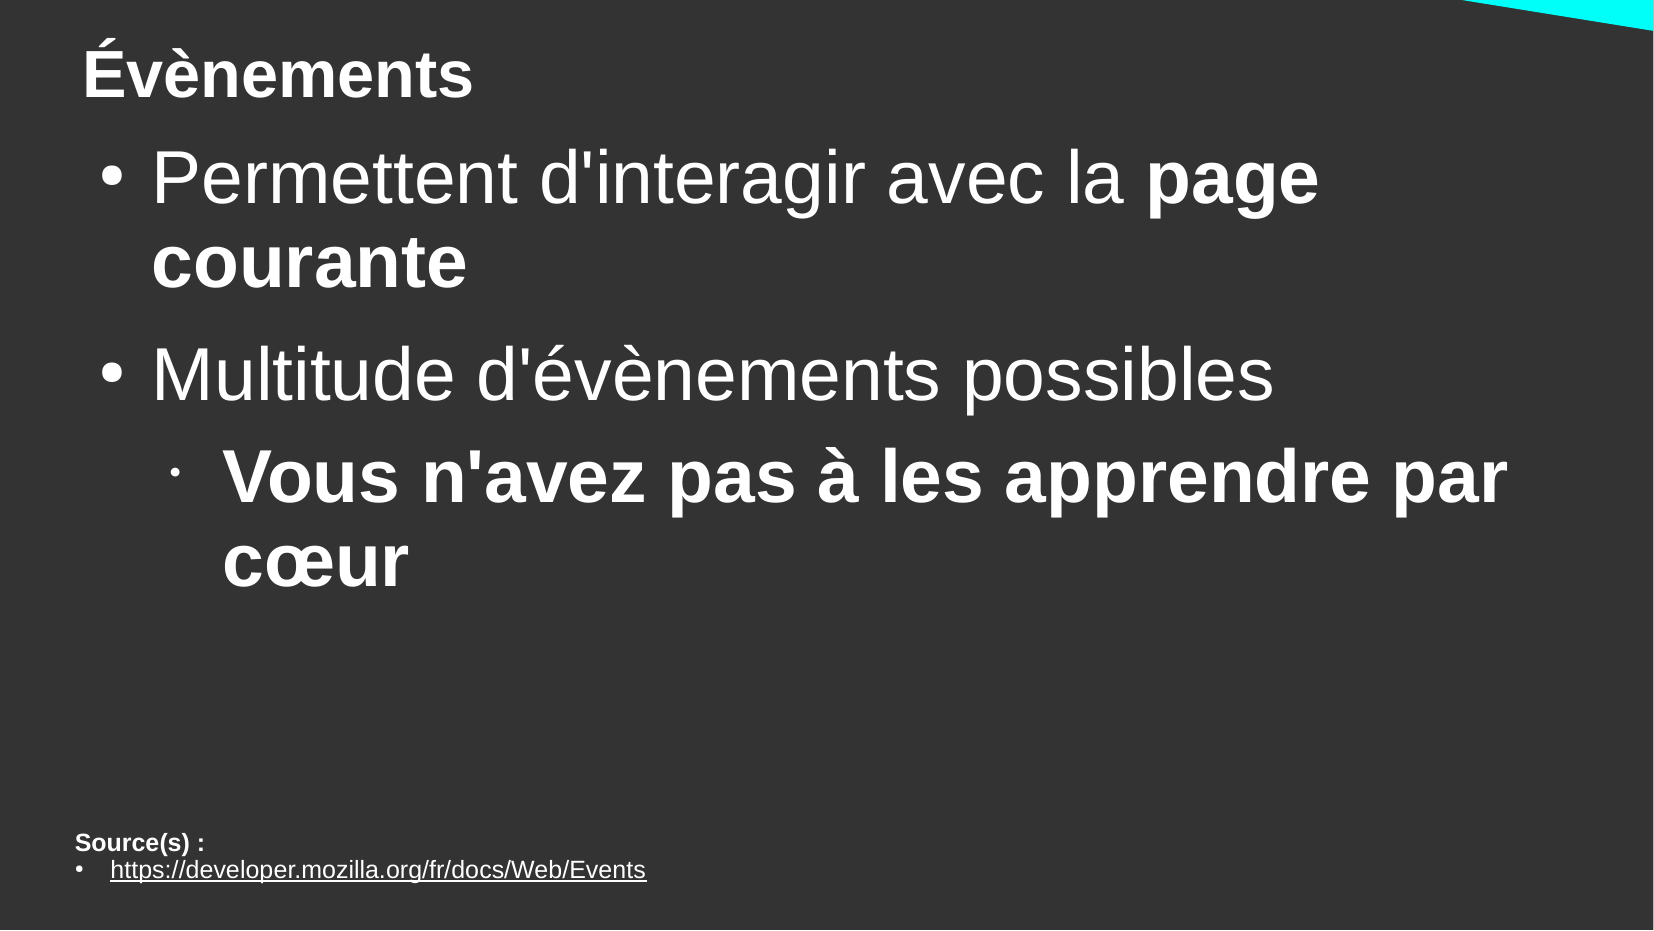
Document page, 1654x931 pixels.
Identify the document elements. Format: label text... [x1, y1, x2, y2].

text_box [1461, 0, 1654, 31]
list Permettent d'interagir avec la page courante Multitude d'évènements possibles Vous n'avez pas à les apprendre par cœur [80, 135, 1620, 780]
title Évènements [82, 37, 1571, 114]
text_box Source(s) : https://developer.mozilla.org/fr/docs/Web/Events [60, 820, 1583, 892]
